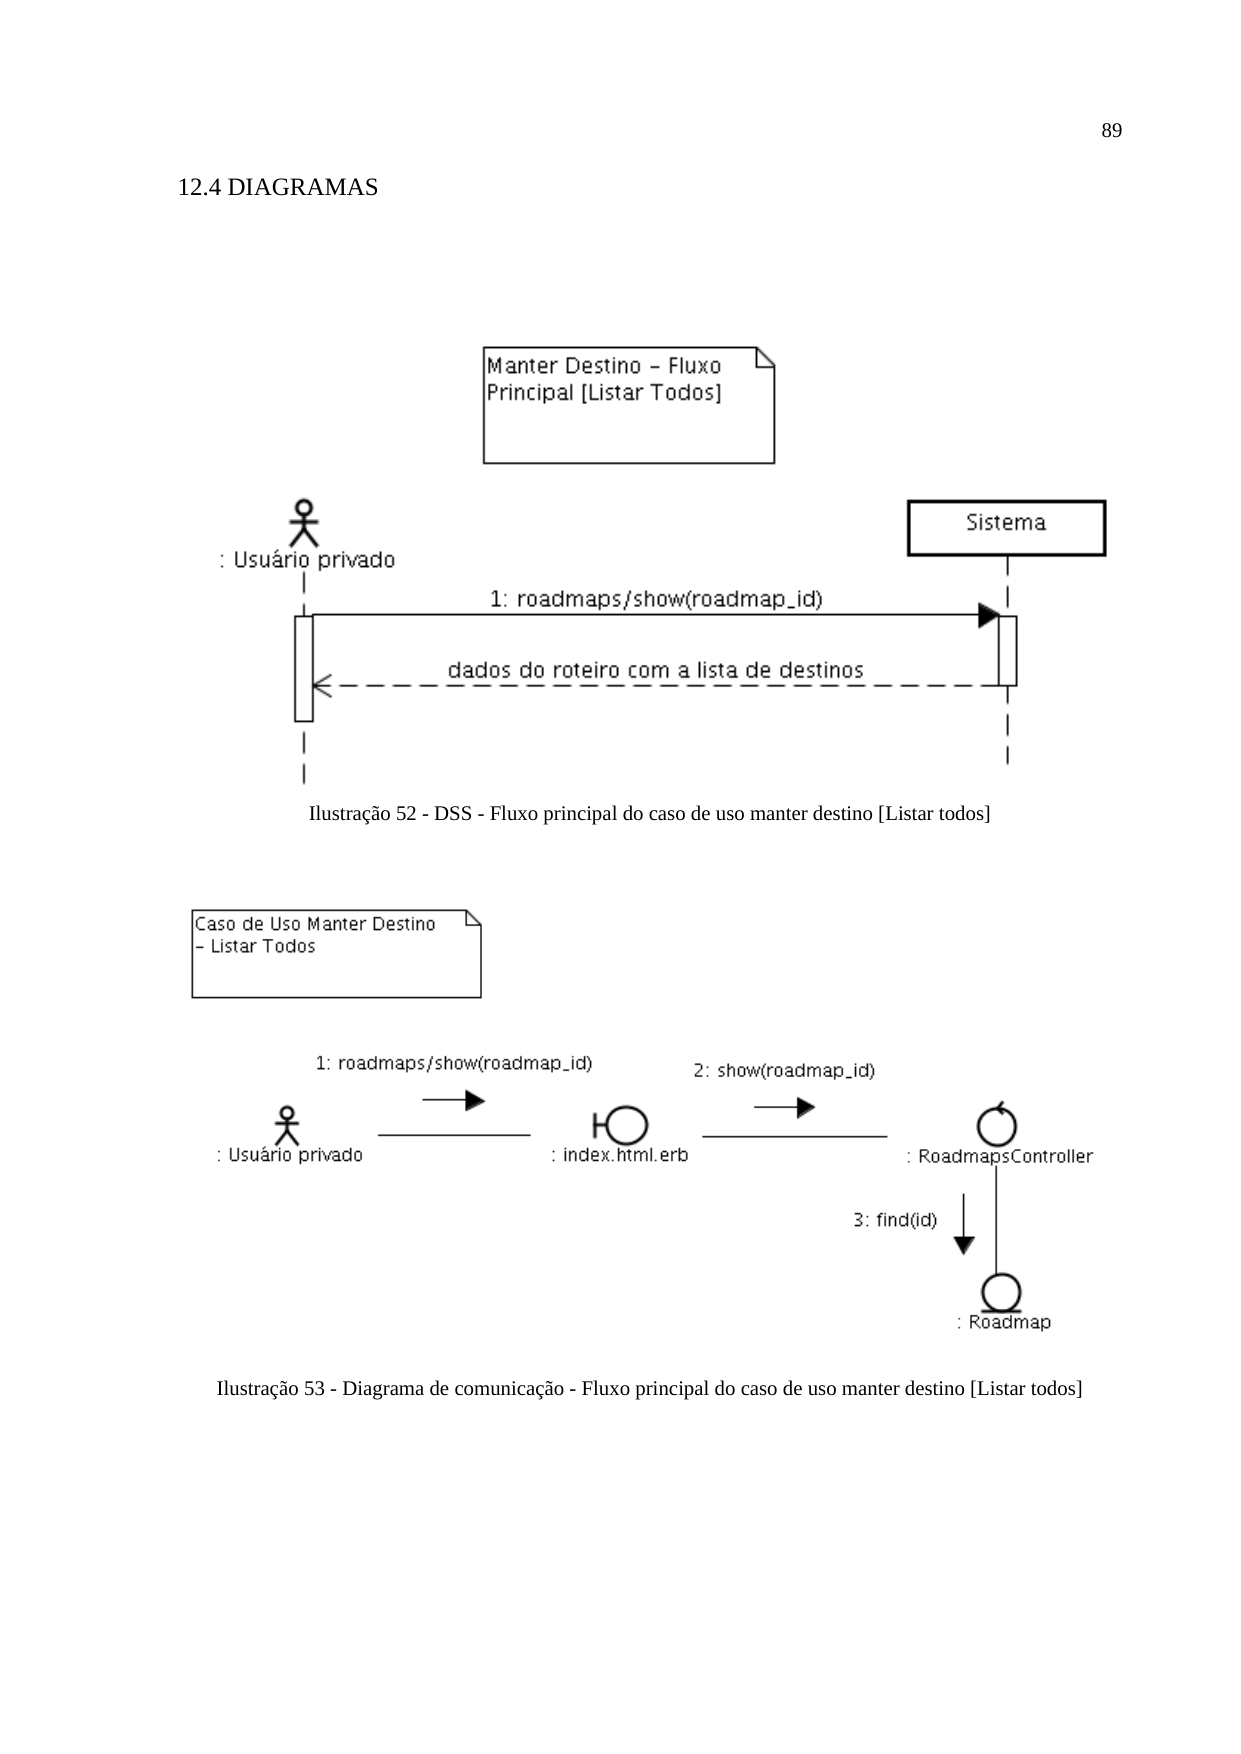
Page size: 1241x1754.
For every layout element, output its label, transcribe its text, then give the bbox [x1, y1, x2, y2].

subtitle Diagramas [177, 172, 1122, 200]
text Ilustração 53 - Diagrama de comunicação - Fluxo principal do caso de uso manter destino [Listar todos] [177, 1376, 1122, 1400]
picture [177, 331, 1123, 801]
picture [177, 895, 1123, 1376]
text Ilustração 52 - DSS - Fluxo principal do caso de uso manter destino [Listar todos] [177, 801, 1122, 825]
